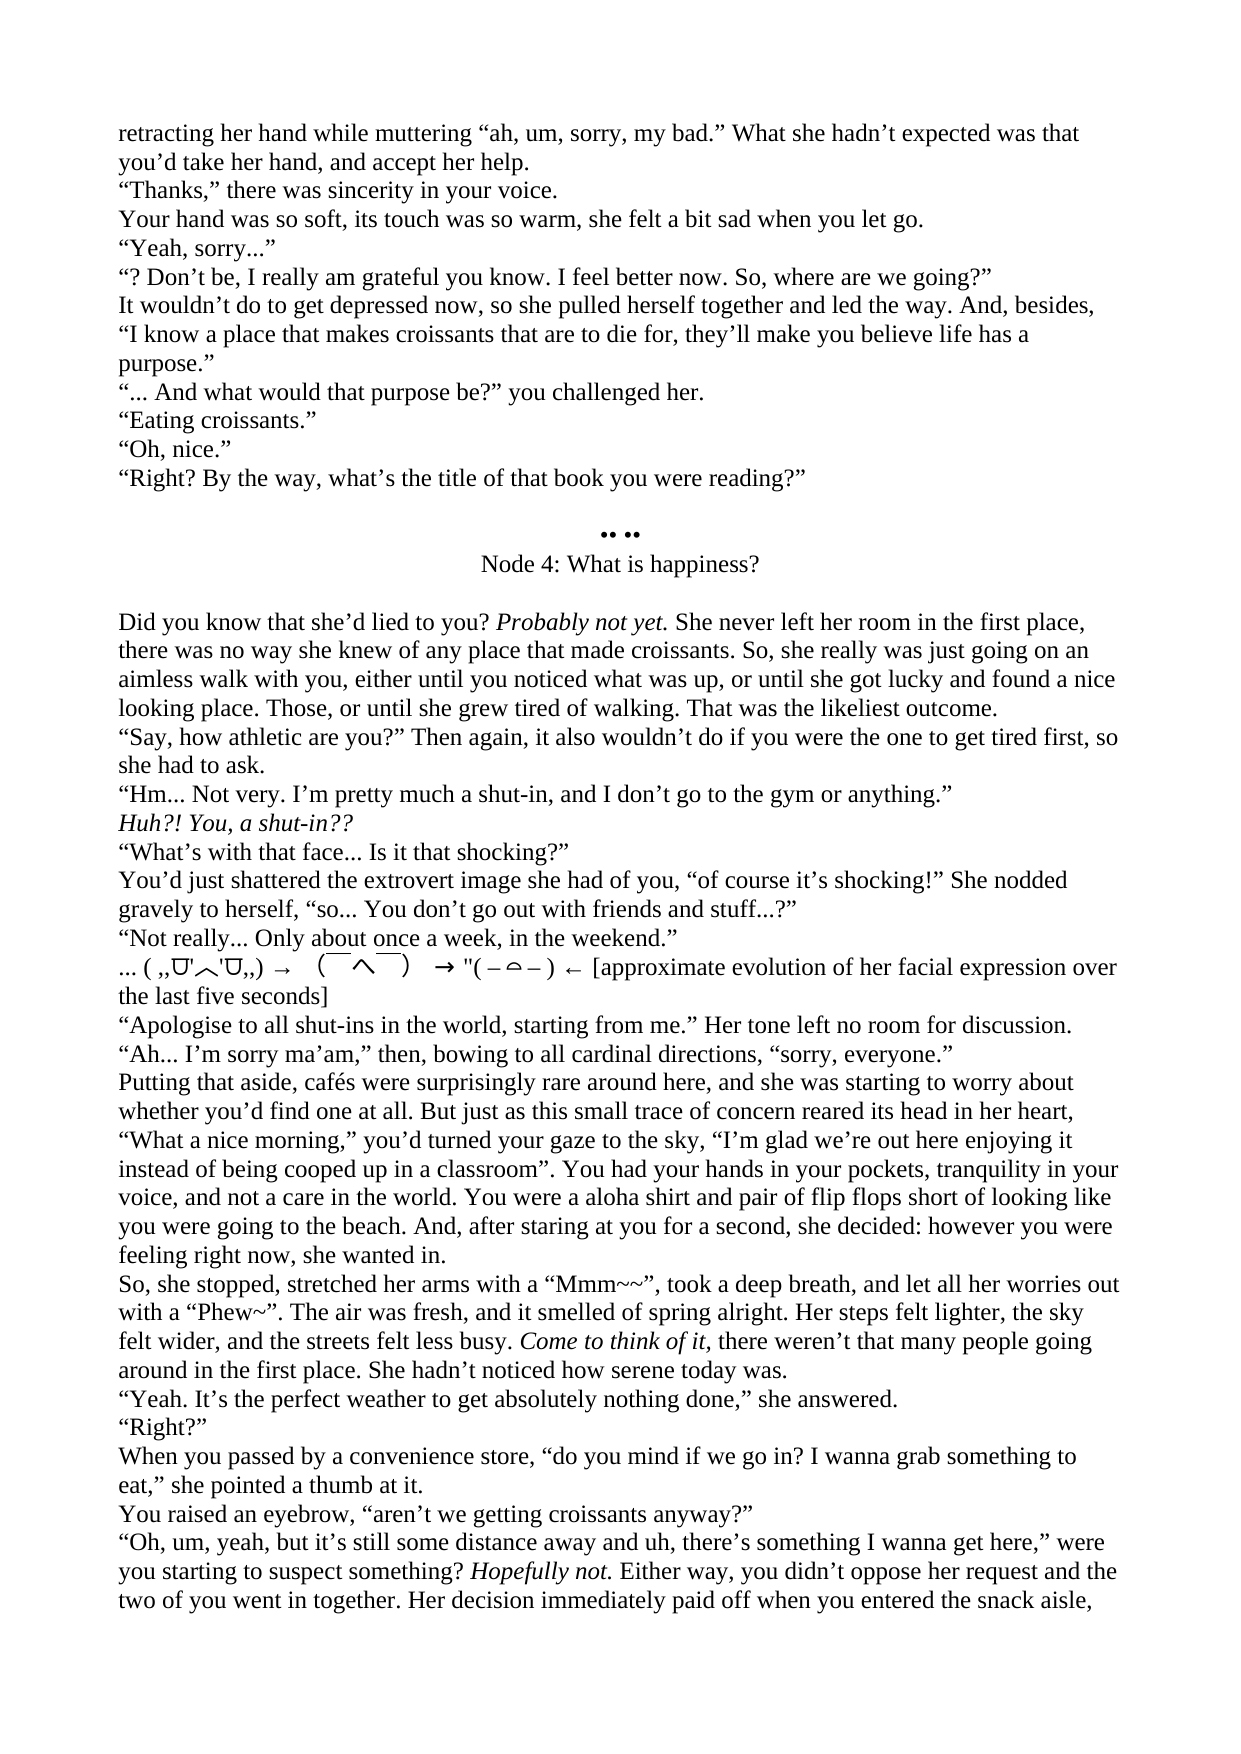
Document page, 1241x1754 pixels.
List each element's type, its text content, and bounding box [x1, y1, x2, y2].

text “Eating croissants.” [118, 406, 1122, 434]
text “Yeah, sorry...” [118, 233, 1122, 262]
text “Not really... Only about once a week, in the weekend.” [118, 923, 1122, 952]
text So, she stopped, stretched her arms with a “Mmm~~”, took a deep breath, and let all her worries out with a “Phew~”. The air was fresh, and it smelled of spring alright. Her steps felt lighter, the sky felt wider, and the streets felt less busy. Come to think of it, there weren’t that many people going around in the first place. She hadn’t noticed how serene today was. [118, 1269, 1122, 1384]
text “What’s with that face... Is it that shocking?” [118, 837, 1122, 866]
text “What a nice morning,” you’d turned your gaze to the sky, “I’m glad we’re out here enjoying it instead of being cooped up in a classroom”. You had your hands in your pockets, tranquility in your voice, and not a care in the world. You were a aloha shirt and pair of flip flops short of looking like you were going to the beach. And, after staring at you for a second, she decided: however you were feeling right now, she wanted in. [118, 1125, 1122, 1269]
text “Apologise to all shut-ins in the world, starting from me.” Her tone left no room for discussion. [118, 1010, 1122, 1039]
text •• •• [118, 521, 1122, 549]
text “Oh, um, yeah, but it’s still some distance away and uh, there’s something I wanna get here,” were you starting to suspect something? Hopefully not. Either way, you didn’t oppose her request and the two of you went in together. Her decision immediately paid off when you entered the snack aisle, [118, 1527, 1122, 1614]
text Did you know that she’d lied to you? Probably not yet. She never left her room in the first place, there was no way she knew of any place that made croissants. So, she really was just going on an aimless walk with you, either until you noticed what was up, or until she got lucky and found a nice looking place. Those, or until she grew tired of walking. That was the likeliest outcome. [118, 607, 1122, 722]
text Node 4: What is happiness? [118, 549, 1122, 578]
text “Yeah. It’s the perfect weather to get absolutely nothing done,” she answered. [118, 1384, 1122, 1412]
text “Right?” [118, 1412, 1122, 1441]
text “Oh, nice.” [118, 434, 1122, 463]
text “Say, how athletic are you?” Then again, it also wouldn’t do if you were the one to get tired first, so she had to ask. [118, 722, 1122, 779]
text You raised an eyebrow, “aren’t we getting croissants anyway?” [118, 1499, 1122, 1527]
text “Right? By the way, what’s the title of that book you were reading?” [118, 463, 1122, 492]
text ... ( ,,⩌'︿'⩌,,) → （￣へ￣） → "( – ⌓ – ) ← [approximate evolution of her facial expression over the last five seconds] [118, 952, 1122, 1010]
text Your hand was so soft, its touch was so warm, she felt a bit sad when you let go. [118, 204, 1122, 233]
text When you passed by a convenience store, “do you mind if we go in? I wanna grab something to eat,” she pointed a thumb at it. [118, 1441, 1122, 1499]
text It wouldn’t do to get depressed now, so she pulled herself together and led the way. And, besides, [118, 291, 1122, 319]
text Putting that aside, cafés were surprisingly rare around here, and she was starting to worry about whether you’d find one at all. But just as this small trace of concern reared its head in her heart, [118, 1067, 1122, 1125]
text “Thanks,” there was sincerity in your voice. [118, 176, 1122, 204]
text “Ah... I’m sorry ma’am,” then, bowing to all cardinal directions, “sorry, everyone.” [118, 1039, 1122, 1067]
text “Hm... Not very. I’m pretty much a shut-in, and I don’t go to the gym or anything.” [118, 779, 1122, 808]
text “I know a place that makes croissants that are to die for, they’ll make you believe life has a purpose.” [118, 319, 1122, 377]
text “? Don’t be, I really am grateful you know. I feel better now. So, where are we going?” [118, 262, 1122, 291]
text “... And what would that purpose be?” you challenged her. [118, 377, 1122, 406]
text retracting her hand while muttering “ah, um, sorry, my bad.” What she hadn’t expected was that you’d take her hand, and accept her help. [118, 118, 1122, 176]
text You’d just shattered the extrovert image she had of you, “of course it’s shocking!” She nodded gravely to herself, “so... You don’t go out with friends and stuff...?” [118, 866, 1122, 923]
text Huh?! You, a shut-in?? [118, 808, 1122, 837]
